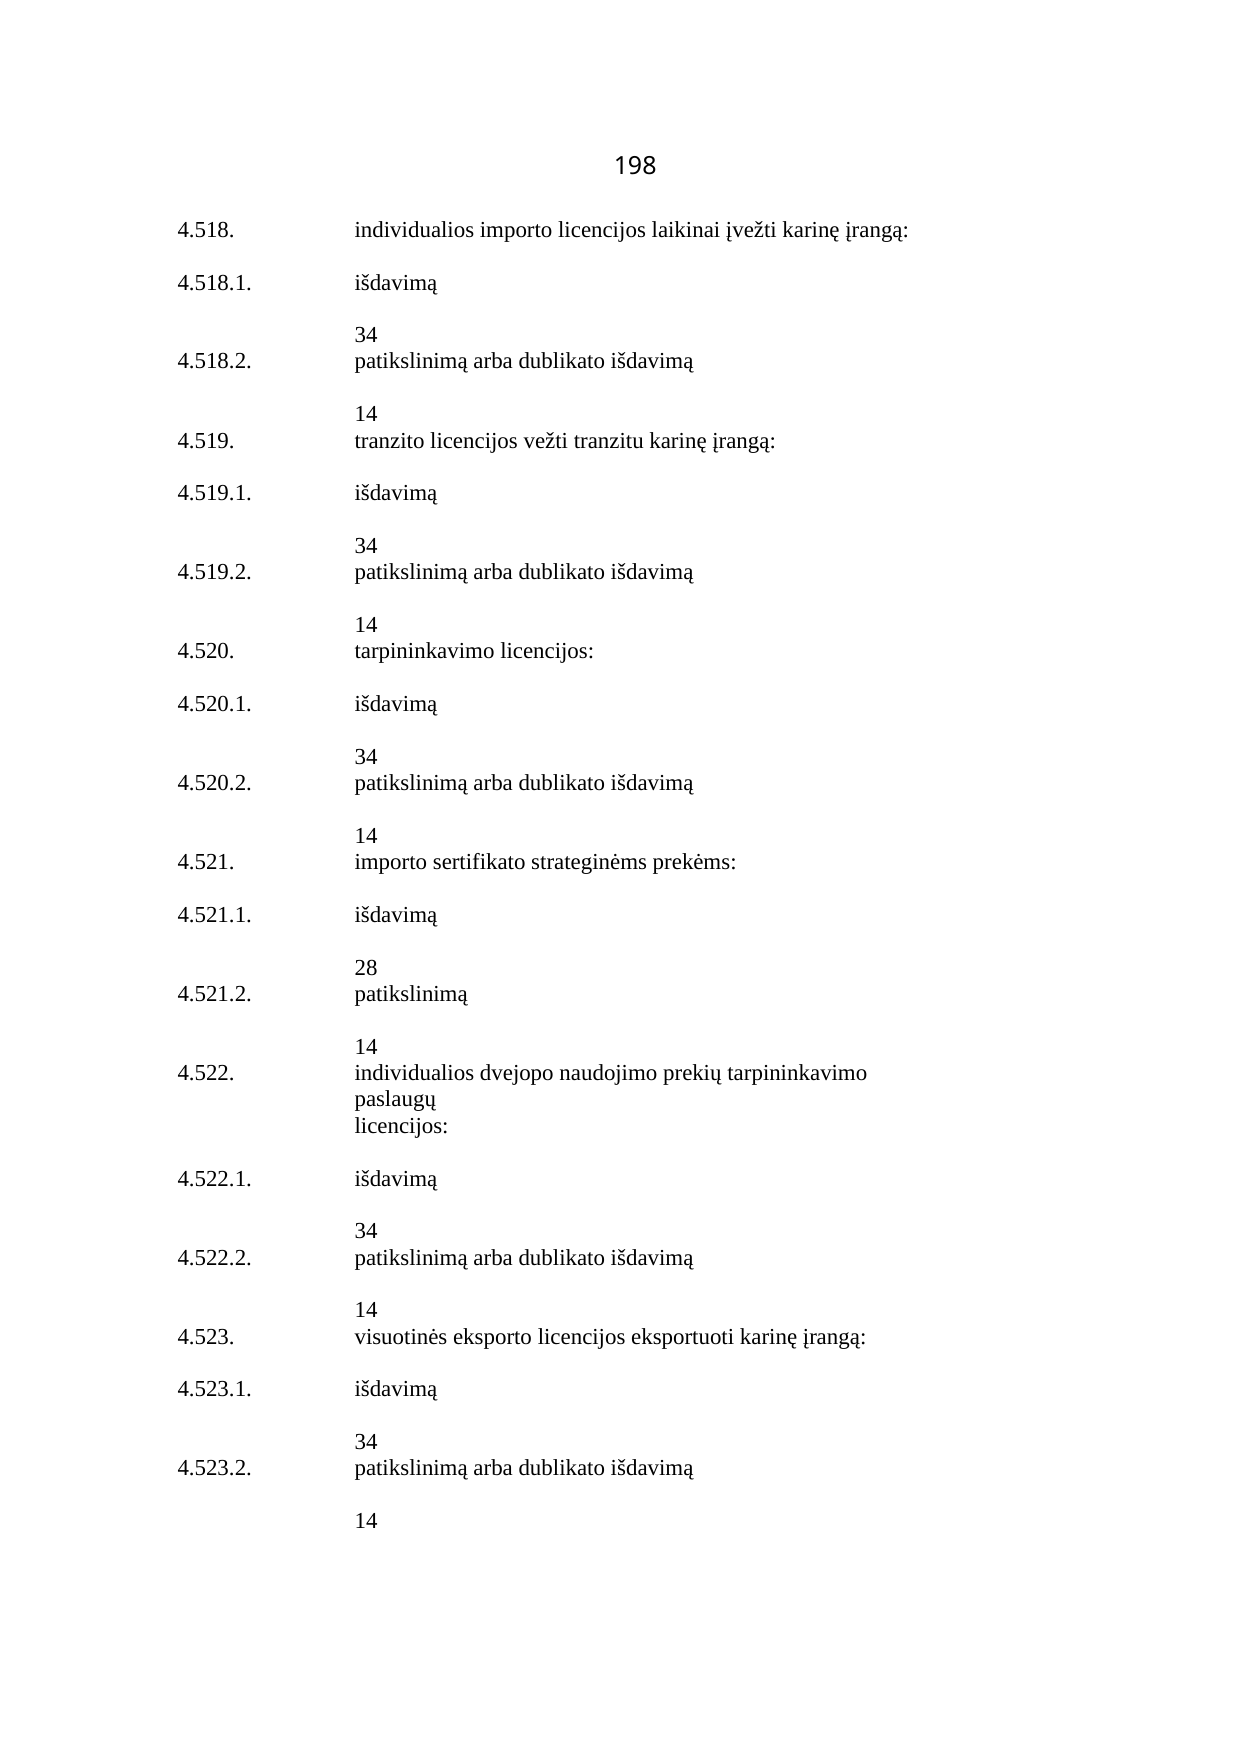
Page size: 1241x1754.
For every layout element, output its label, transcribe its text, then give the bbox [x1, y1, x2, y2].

text 4.522.1. išdavimą 34 [177, 1164, 945, 1244]
text 4.522.2. patikslinimą arba dublikato išdavimą 14 [177, 1244, 945, 1323]
text 4.520. tarpininkavimo licencijos: [177, 637, 945, 690]
text 4.518. individualios importo licencijos laikinai įvežti karinę įrangą: [177, 216, 945, 268]
text 4.521. importo sertifikato strateginėms prekėms: [177, 848, 945, 901]
text 4.523.2. patikslinimą arba dublikato išdavimą 14 [177, 1454, 945, 1533]
text licencijos: [354, 1112, 945, 1164]
text 4.521.1. išdavimą 28 [177, 901, 945, 980]
text 4.520.2. patikslinimą arba dublikato išdavimą 14 [177, 769, 945, 848]
text 4.519.1. išdavimą 34 [177, 479, 945, 558]
text 4.520.1. išdavimą 34 [177, 690, 945, 769]
text 4.519.2. patikslinimą arba dublikato išdavimą 14 [177, 558, 945, 637]
text 4.518.2. patikslinimą arba dublikato išdavimą 14 [177, 348, 945, 427]
text 4.521.2. patikslinimą 14 [177, 980, 945, 1059]
text 4.523.1. išdavimą 34 [177, 1375, 945, 1454]
text 4.523. visuotinės eksporto licencijos eksportuoti karinę įrangą: [177, 1323, 945, 1375]
text 4.519. tranzito licencijos vežti tranzitu karinę įrangą: [177, 427, 945, 479]
text 4.518.1. išdavimą 34 [177, 268, 945, 348]
text 4.522. individualios dvejopo naudojimo prekių tarpininkavimo paslaugų [177, 1059, 945, 1112]
